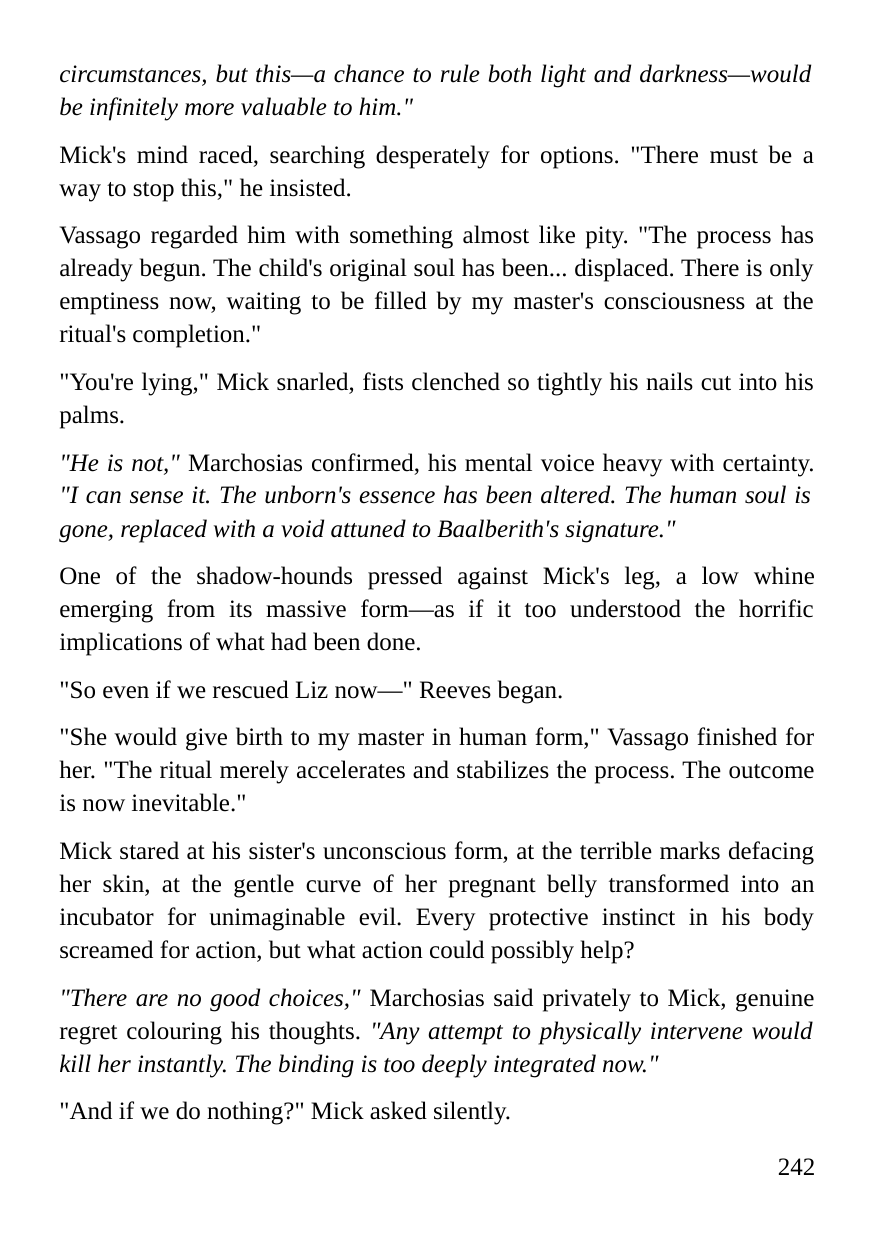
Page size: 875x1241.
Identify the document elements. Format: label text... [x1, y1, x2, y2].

text circumstances, but this—a chance to rule both light and darkness—would be infinitely more valuable to him." [59, 59, 815, 121]
text "So even if we rescued Liz now—" Reeves began. [59, 675, 815, 704]
text Vassago regarded him with something almost like pity. "The process has already begun. The child's original soul has been... displaced. There is only emptiness now, waiting to be filled by my master's consciousness at the ritual's completion." [59, 220, 815, 348]
text "He is not," Marchosias confirmed, his mental voice heavy with certainty. "I can sense it. The unborn's essence has been altered. The human soul is gone, replaced with a void attuned to Baalberith's signature." [59, 448, 815, 542]
text "You're lying," Mick snarled, fists clenched so tightly his nails cut into his palms. [59, 367, 815, 429]
text "She would give birth to my master in human form," Vassago finished for her. "The ritual merely accelerates and stabilizes the process. The outcome is now inevitable." [59, 722, 815, 817]
text "There are no good choices," Marchosias said privately to Mick, genuine regret colouring his thoughts. "Any attempt to physically intervene would kill her instantly. The binding is too deeply integrated now." [59, 983, 815, 1078]
text One of the shadow-hounds pressed against Mick's leg, a low whine emerging from its massive form—as if it too understood the horrific implications of what had been done. [59, 561, 815, 656]
text Mick stared at his sister's unconscious form, at the terrible marks defacing her skin, at the gentle curve of her pregnant belly transformed into an incubator for unimaginable evil. Every protective instinct in his body screamed for action, but what action could possibly help? [59, 836, 815, 964]
text "And if we do nothing?" Mick asked silently. [59, 1096, 815, 1125]
text Mick's mind raced, searching desperately for options. "There must be a way to stop this," he insisted. [59, 140, 815, 201]
